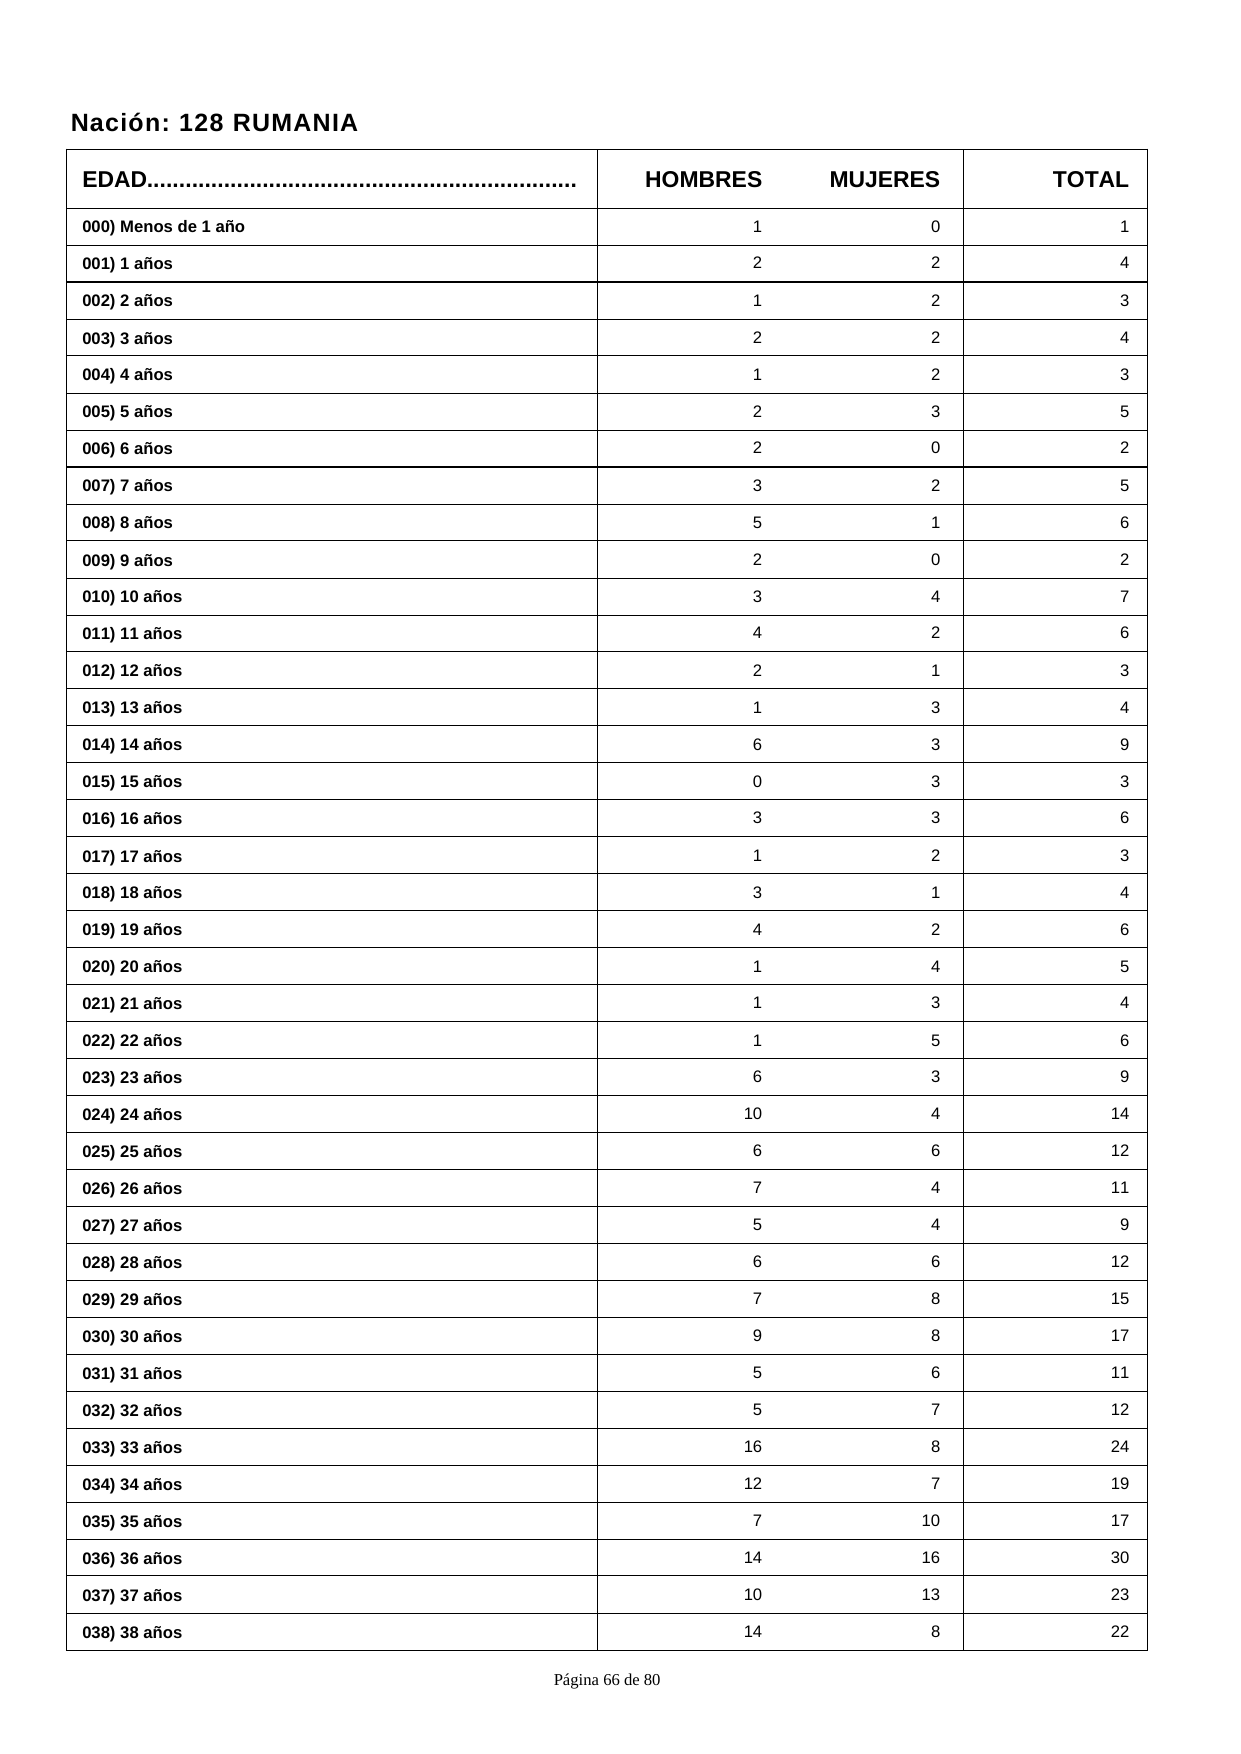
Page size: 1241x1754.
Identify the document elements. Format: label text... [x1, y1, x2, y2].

table_cell 3 [598, 800, 797, 836]
table_cell 2 [598, 431, 797, 466]
table_cell 4 [598, 616, 797, 651]
table_header MUJERES [797, 150, 963, 207]
table_cell 4 [797, 1096, 963, 1132]
table_cell 22 [964, 1614, 1147, 1649]
table_cell 3 [797, 763, 963, 799]
table_cell 017) 17 años [67, 837, 597, 873]
table_cell 17 [964, 1318, 1147, 1354]
table_cell 8 [797, 1281, 963, 1317]
table_cell 4 [964, 874, 1147, 910]
table_cell 3 [797, 800, 963, 836]
table_cell 1 [598, 948, 797, 984]
table_cell 037) 37 años [67, 1576, 597, 1612]
table_cell 3 [797, 726, 963, 762]
table_cell 2 [797, 911, 963, 947]
table_cell 6 [964, 911, 1147, 947]
table_cell 2 [964, 541, 1147, 577]
table_cell 7 [964, 579, 1147, 614]
table_cell 3 [964, 763, 1147, 799]
table_cell 025) 25 años [67, 1133, 597, 1169]
table_cell 4 [598, 911, 797, 947]
table_cell 008) 8 años [67, 505, 597, 540]
table_cell 16 [598, 1429, 797, 1465]
table_cell 002) 2 años [67, 283, 597, 318]
table_cell 2 [598, 541, 797, 577]
table_cell 8 [797, 1318, 963, 1354]
table_cell 9 [964, 726, 1147, 762]
table_cell 4 [797, 579, 963, 614]
text Nación: 128 RUMANIA [71, 111, 1151, 137]
table_cell 12 [598, 1466, 797, 1502]
table_cell 12 [964, 1244, 1147, 1280]
table_cell 4 [797, 1170, 963, 1206]
table_cell 1 [797, 874, 963, 910]
table_cell 030) 30 años [67, 1318, 597, 1354]
table_cell 2 [797, 356, 963, 392]
table_cell 032) 32 años [67, 1392, 597, 1428]
table_cell 3 [598, 579, 797, 614]
table_cell 12 [964, 1392, 1147, 1428]
table_cell 031) 31 años [67, 1355, 597, 1391]
table_cell 4 [964, 320, 1147, 355]
table_cell 15 [964, 1281, 1147, 1317]
table_cell 3 [797, 394, 963, 429]
table_cell 3 [964, 356, 1147, 392]
table_cell 010) 10 años [67, 579, 597, 614]
table_cell 020) 20 años [67, 948, 597, 984]
table_cell 012) 12 años [67, 652, 597, 688]
table_cell 9 [598, 1318, 797, 1354]
table_cell 10 [797, 1503, 963, 1538]
table_cell 24 [964, 1429, 1147, 1465]
table_cell 027) 27 años [67, 1207, 597, 1243]
table_cell 033) 33 años [67, 1429, 597, 1465]
table_cell 17 [964, 1503, 1147, 1538]
table_cell 4 [964, 246, 1147, 281]
table_cell 10 [598, 1576, 797, 1612]
table_cell 3 [964, 652, 1147, 688]
table_cell 6 [964, 800, 1147, 836]
table_cell 7 [797, 1392, 963, 1428]
table_cell 10 [598, 1096, 797, 1132]
table_cell 6 [964, 1022, 1147, 1058]
table_cell 8 [797, 1614, 963, 1649]
table_cell 7 [598, 1281, 797, 1317]
table_cell 2 [598, 320, 797, 355]
table_cell 3 [964, 837, 1147, 873]
table_cell 029) 29 años [67, 1281, 597, 1317]
table_header TOTAL [964, 150, 1147, 207]
table_cell 0 [797, 431, 963, 466]
table_cell 4 [964, 689, 1147, 725]
table_cell 9 [964, 1207, 1147, 1243]
table_cell 5 [598, 1355, 797, 1391]
table_cell 1 [598, 356, 797, 392]
table_cell 016) 16 años [67, 800, 597, 836]
table_cell 018) 18 años [67, 874, 597, 910]
table_cell 6 [598, 1244, 797, 1280]
table_cell 5 [964, 468, 1147, 503]
table_cell 1 [797, 652, 963, 688]
table_header EDAD [67, 150, 597, 207]
table_cell 3 [797, 1059, 963, 1095]
table_cell 014) 14 años [67, 726, 597, 762]
table_cell 5 [598, 505, 797, 540]
table_cell 2 [964, 431, 1147, 466]
table_cell 7 [598, 1170, 797, 1206]
table_cell 2 [797, 320, 963, 355]
table_cell 14 [598, 1540, 797, 1575]
table_cell 023) 23 años [67, 1059, 597, 1095]
table_cell 028) 28 años [67, 1244, 597, 1280]
table_cell 0 [797, 541, 963, 577]
table_cell 000) Menos de 1 año [67, 209, 597, 244]
table_cell 6 [797, 1133, 963, 1169]
table_cell 6 [964, 505, 1147, 540]
table_cell 005) 5 años [67, 394, 597, 429]
table_cell 006) 6 años [67, 431, 597, 466]
table_cell 022) 22 años [67, 1022, 597, 1058]
table_cell 16 [797, 1540, 963, 1575]
text Página 66 de 80 [63, 1671, 1151, 1689]
table_cell 004) 4 años [67, 356, 597, 392]
table_cell 1 [598, 1022, 797, 1058]
table_cell 2 [797, 246, 963, 281]
table_cell 5 [598, 1207, 797, 1243]
table_cell 14 [598, 1614, 797, 1649]
table_cell 23 [964, 1576, 1147, 1612]
table_cell 024) 24 años [67, 1096, 597, 1132]
table_cell 2 [797, 283, 963, 318]
table_cell 013) 13 años [67, 689, 597, 725]
table_cell 19 [964, 1466, 1147, 1502]
table_cell 001) 1 años [67, 246, 597, 281]
table_cell 019) 19 años [67, 911, 597, 947]
table_cell 30 [964, 1540, 1147, 1575]
table_cell 4 [797, 1207, 963, 1243]
table_cell 3 [598, 874, 797, 910]
table_cell 11 [964, 1170, 1147, 1206]
table_cell 1 [598, 985, 797, 1021]
table_cell 13 [797, 1576, 963, 1612]
table_cell 0 [797, 209, 963, 244]
table_cell 011) 11 años [67, 616, 597, 651]
table_cell 1 [797, 505, 963, 540]
table_cell 6 [598, 726, 797, 762]
table_cell 5 [797, 1022, 963, 1058]
table_cell 8 [797, 1429, 963, 1465]
table_cell 3 [797, 985, 963, 1021]
table_cell 1 [598, 689, 797, 725]
table_cell 1 [598, 837, 797, 873]
table_cell 035) 35 años [67, 1503, 597, 1538]
table_cell 5 [964, 394, 1147, 429]
table_cell 5 [598, 1392, 797, 1428]
table_cell 034) 34 años [67, 1466, 597, 1502]
table_cell 2 [598, 246, 797, 281]
table_cell 2 [797, 837, 963, 873]
table_cell 11 [964, 1355, 1147, 1391]
table_cell 6 [598, 1133, 797, 1169]
table_cell 007) 7 años [67, 468, 597, 503]
table_cell 036) 36 años [67, 1540, 597, 1575]
table_cell 7 [598, 1503, 797, 1538]
table_cell 003) 3 años [67, 320, 597, 355]
table_cell 6 [797, 1355, 963, 1391]
table_cell 3 [598, 468, 797, 503]
table_cell 7 [797, 1466, 963, 1502]
table_cell 009) 9 años [67, 541, 597, 577]
table_cell 1 [964, 209, 1147, 244]
table_cell 0 [598, 763, 797, 799]
table_cell 3 [797, 689, 963, 725]
table_cell 14 [964, 1096, 1147, 1132]
table_cell 1 [598, 283, 797, 318]
table_cell 015) 15 años [67, 763, 597, 799]
table_cell 2 [598, 652, 797, 688]
table_header HOMBRES [598, 150, 797, 207]
table_cell 2 [598, 394, 797, 429]
table_cell 6 [797, 1244, 963, 1280]
table_cell 12 [964, 1133, 1147, 1169]
table_cell 6 [598, 1059, 797, 1095]
table_cell 1 [598, 209, 797, 244]
table_cell 038) 38 años [67, 1614, 597, 1649]
table_cell 026) 26 años [67, 1170, 597, 1206]
table_cell 9 [964, 1059, 1147, 1095]
table_cell 4 [964, 985, 1147, 1021]
table_cell 3 [964, 283, 1147, 318]
table_cell 6 [964, 616, 1147, 651]
table_cell 4 [797, 948, 963, 984]
table_cell 021) 21 años [67, 985, 597, 1021]
table_cell 2 [797, 468, 963, 503]
table_cell 2 [797, 616, 963, 651]
table_cell 5 [964, 948, 1147, 984]
